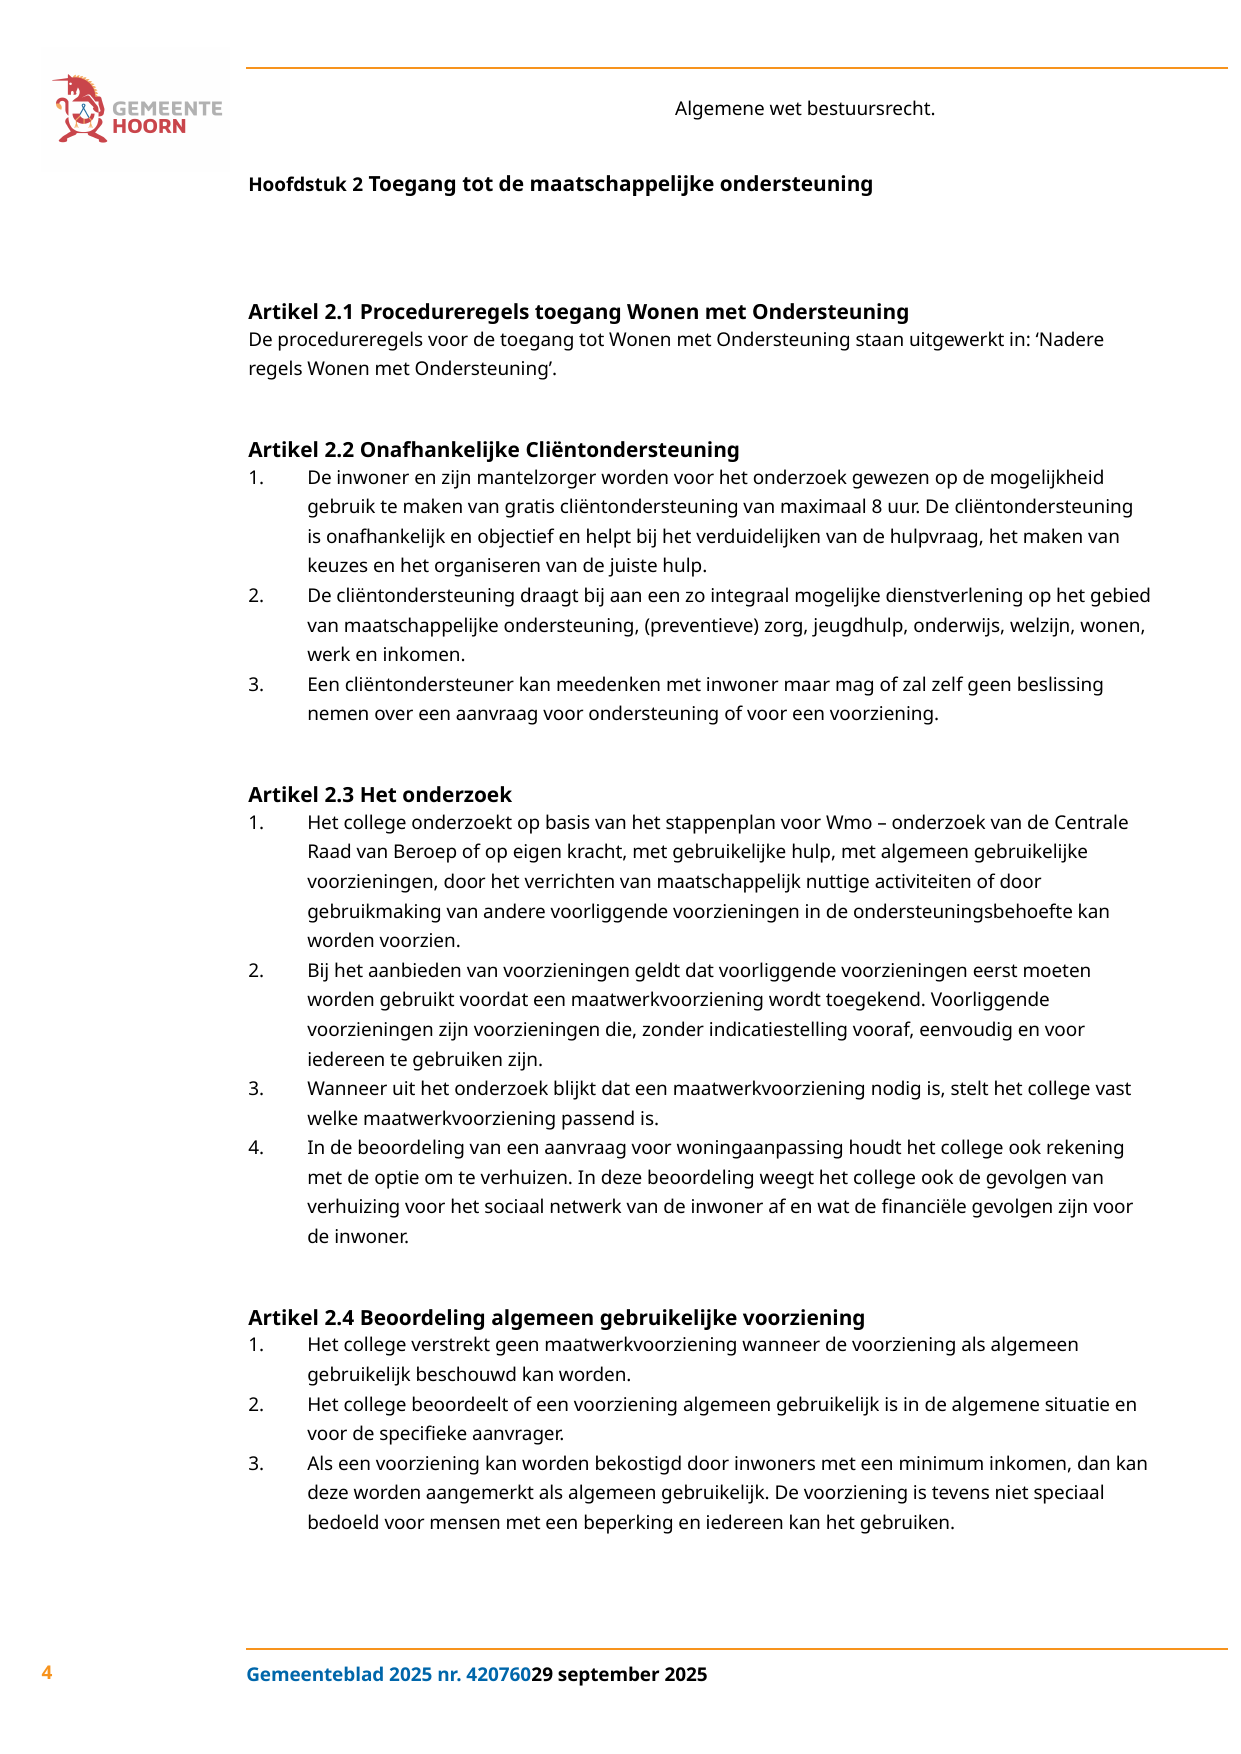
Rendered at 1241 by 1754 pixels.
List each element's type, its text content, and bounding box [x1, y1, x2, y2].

list In de beoordeling van een aanvraag voor woningaanpassing houdt het college ook rekening met de optie om te verhuizen. In deze beoordeling weegt het college ook de gevolgen van verhuizing voor het sociaal netwerk van de inwoner af en wat de financiële gevolgen zijn voor de inwoner. [248, 1134, 1152, 1249]
table_cell [533, 95, 675, 121]
list De cliëntondersteuning draagt bij aan een zo integraal mogelijke dienstverlening op het gebied van maatschappelijke ondersteuning, (preventieve) zorg, jeugdhulp, onderwijs, welzijn, wonen, werk en inkomen. [248, 582, 1152, 667]
list Het college verstrekt geen maatwerkvoorziening wanneer de voorziening als algemeen gebruikelijk beschouwd kan worden. [248, 1332, 1152, 1387]
table_cell [390, 95, 533, 121]
text Artikel 2.2 Onafhankelijke Cliëntondersteuning [248, 436, 1152, 464]
table_cell Algemene wet bestuursrecht. [675, 95, 1152, 121]
list Het college onderzoekt op basis van het stappenplan voor Wmo – onderzoek van de Centrale Raad van Beroep of op eigen kracht, met gebruikelijke hulp, met algemeen gebruikelijke voorzieningen, door het verrichten van maatschappelijk nuttige activiteiten of door gebruikmaking van andere voorliggende voorzieningen in de ondersteuningsbehoefte kan worden voorzien. [248, 809, 1152, 953]
text Artikel 2.1 Procedureregels toegang Wonen met Ondersteuning [248, 297, 1152, 326]
list Bij het aanbieden van voorzieningen geldt dat voorliggende voorzieningen eerst moeten worden gebruikt voordat een maatwerkvoorziening wordt toegekend. Voorliggende voorzieningen zijn voorzieningen die, zonder indicatiestelling vooraf, eenvoudig en voor iedereen te gebruiken zijn. [248, 957, 1152, 1071]
text Artikel 2.4 Beoordeling algemeen gebruikelijke voorziening [248, 1303, 1152, 1332]
list Het college beoordeelt of een voorziening algemeen gebruikelijk is in de algemene situatie en voor de specifieke aanvrager. [248, 1391, 1152, 1446]
list Wanneer uit het onderzoek blijkt dat een maatwerkvoorziening nodig is, stelt het college vast welke maatwerkvoorziening passend is. [248, 1075, 1152, 1131]
list Een cliëntondersteuner kan meedenken met inwoner maar mag of zal zelf geen beslissing nemen over een aanvraag voor ondersteuning of voor een voorziening. [248, 671, 1152, 726]
picture [41, 47, 231, 172]
list Als een voorziening kan worden bekostigd door inwoners met een minimum inkomen, dan kan deze worden aangemerkt als algemeen gebruikelijk. De voorziening is tevens niet speciaal bedoeld voor mensen met een beperking en iedereen kan het gebruiken. [248, 1450, 1152, 1535]
list De inwoner en zijn mantelzorger worden voor het onderzoek gewezen op de mogelijkheid gebruik te maken van gratis cliëntondersteuning van maximaal 8 uur. De cliëntondersteuning is onafhankelijk en objectief en helpt bij het verduidelijken van de hulpvraag, het maken van keuzes en het organiseren van de juiste hulp. [248, 464, 1152, 578]
text Artikel 2.3 Het onderzoek [248, 781, 1152, 809]
text De procedureregels voor de toegang tot Wonen met Ondersteuning staan uitgewerkt in: ‘Nadere regels Wonen met Ondersteuning’. [248, 326, 1152, 381]
table_cell [248, 95, 390, 121]
text Hoofdstuk 2 Toegang tot de maatschappelijke ondersteuning [248, 169, 1152, 198]
